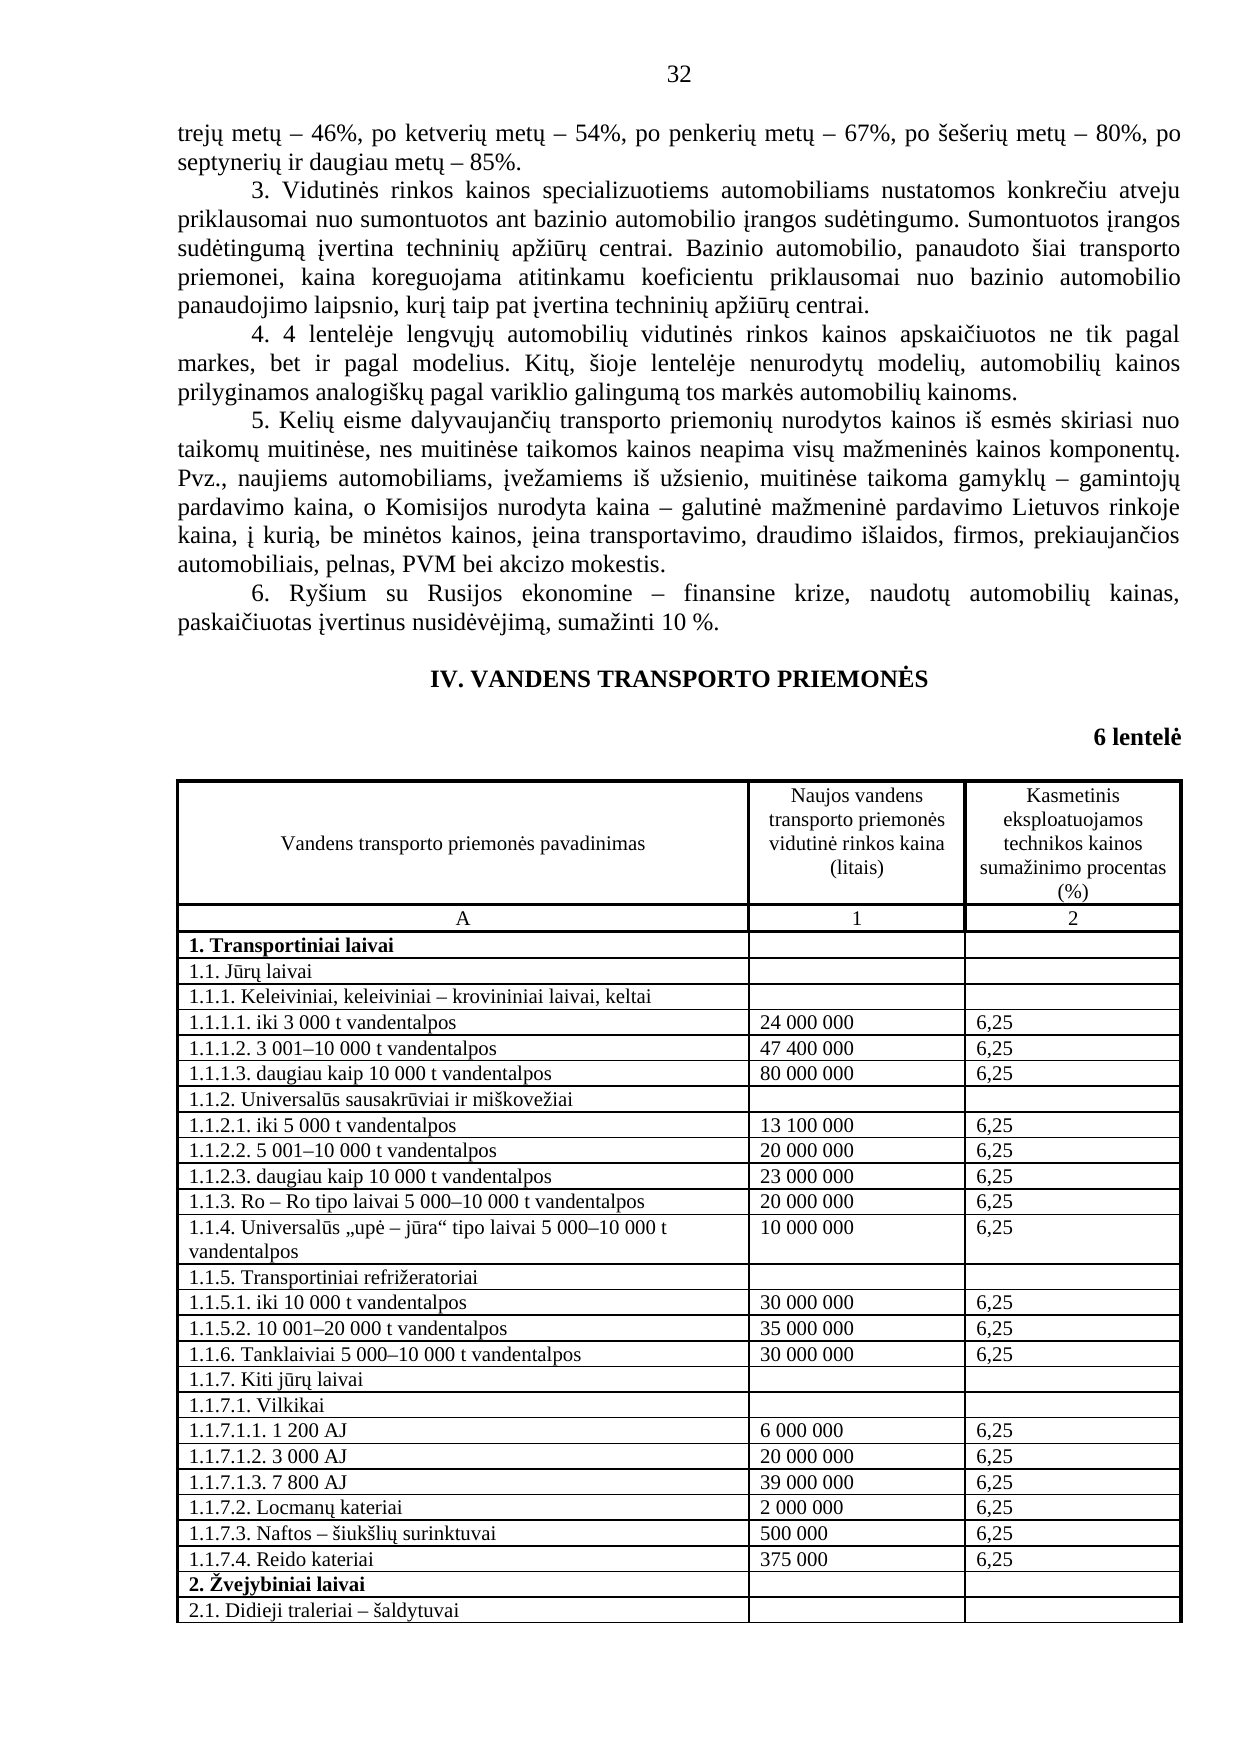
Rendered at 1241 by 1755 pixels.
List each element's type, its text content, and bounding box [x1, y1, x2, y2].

table_cell [966, 1572, 1179, 1596]
table_cell 1.1.2. Universalūs sausakrūviai ir miškovežiai [179, 1087, 748, 1111]
table_cell 6 000 000 [750, 1418, 964, 1442]
table_cell [750, 1598, 964, 1622]
table_cell 30 000 000 [750, 1342, 964, 1366]
table_cell 1.1.2.2. 5 001–10 000 t vandentalpos [179, 1138, 748, 1162]
table_cell 35 000 000 [750, 1316, 964, 1340]
text 3. Vidutinės rinkos kainos specializuotiems automobiliams nustatomos konkrečiu atveju priklausomai nuo sumontuotos ant bazinio automobilio įrangos sudėtingumo. Sumontuotos įrangos sudėtingumą įvertina techninių apžiūrų centrai. Bazinio automobilio, panaudoto šiai transporto priemonei, kaina koreguojama atitinkamu koeficientu priklausomai nuo bazinio automobilio panaudojimo laipsnio, kurį taip pat įvertina techninių apžiūrų centrai. [177, 176, 1181, 319]
table_cell 1.1.5.2. 10 001–20 000 t vandentalpos [179, 1316, 748, 1340]
text 6 lentelė [177, 722, 1181, 751]
table_cell 39 000 000 [750, 1470, 964, 1494]
table_cell 6,25 [966, 1547, 1179, 1571]
table_cell 6,25 [966, 1495, 1179, 1519]
table_cell 6,25 [966, 1036, 1179, 1060]
table_cell 1.1.6. Tanklaiviai 5 000–10 000 t vandentalpos [179, 1342, 748, 1366]
table_cell 6,25 [966, 1113, 1179, 1137]
table_cell 1.1.7.2. Locmanų kateriai [179, 1495, 748, 1519]
table_cell 80 000 000 [750, 1061, 964, 1085]
table_cell 6,25 [966, 1164, 1179, 1188]
table_cell 1.1.5. Transportiniai refrižeratoriai [179, 1265, 748, 1289]
table_cell 6,25 [966, 1190, 1179, 1213]
table_cell 1.1.7.1.1. 1 200 AJ [179, 1418, 748, 1442]
table_cell [966, 959, 1179, 983]
table_cell 2 000 000 [750, 1495, 964, 1519]
table_cell 1. Transportiniai laivai [179, 933, 748, 957]
table_cell 6,25 [966, 1316, 1179, 1340]
table_cell [750, 985, 964, 1008]
table_cell 1.1.7.3. Naftos – šiukšlių surinktuvai [179, 1521, 748, 1545]
table_cell 6,25 [966, 1521, 1179, 1545]
table_cell [966, 933, 1179, 957]
table_cell 47 400 000 [750, 1036, 964, 1060]
table_cell 6,25 [966, 1342, 1179, 1366]
text 6. Ryšium su Rusijos ekonomine – finansine krize, naudotų automobilių kainas, paskaičiuotas įvertinus nusidėvėjimą, sumažinti 10 %. [177, 578, 1181, 636]
text 4. 4 lentelėje lengvųjų automobilių vidutinės rinkos kainos apskaičiuotos ne tik pagal markes, bet ir pagal modelius. Kitų, šioje lentelėje nenurodytų modelių, automobilių kainos prilyginamos analogiškų pagal variklio galingumą tos markės automobilių kainoms. [177, 319, 1181, 406]
table_cell 6,25 [966, 1470, 1179, 1494]
table_cell [966, 1393, 1179, 1417]
table_cell 1.1.7.1. Vilkikai [179, 1393, 748, 1417]
table_cell 1.1.2.1. iki 5 000 t vandentalpos [179, 1113, 748, 1137]
text IV. VANDENS TRANSPORTO PRIEMONĖS [177, 664, 1181, 693]
table_cell 13 100 000 [750, 1113, 964, 1137]
table_cell [750, 933, 964, 957]
table_cell 6,25 [966, 1418, 1179, 1442]
table_cell 375 000 [750, 1547, 964, 1571]
table_cell 1.1.7.1.2. 3 000 AJ [179, 1444, 748, 1468]
text 5. Kelių eisme dalyvaujančių transporto priemonių nurodytos kainos iš esmės skiriasi nuo taikomų muitinėse, nes muitinėse taikomos kainos neapima visų mažmeninės kainos komponentų. Pvz., naujiems automobiliams, įvežamiems iš užsienio, muitinėse taikoma gamyklų – gamintojų pardavimo kaina, o Komisijos nurodyta kaina – galutinė mažmeninė pardavimo Lietuvos rinkoje kaina, į kurią, be minėtos kainos, įeina transportavimo, draudimo išlaidos, firmos, prekiaujančios automobiliais, pelnas, PVM bei akcizo mokestis. [177, 406, 1181, 578]
table_cell 1.1.7. Kiti jūrų laivai [179, 1367, 748, 1391]
table_cell 2 [967, 906, 1179, 930]
table_cell 1.1.1.3. daugiau kaip 10 000 t vandentalpos [179, 1061, 748, 1085]
table_header Kasmetinis eksploatuojamos technikos kainos sumažinimo procentas (%) [967, 783, 1179, 903]
table_cell 1.1.2.3. daugiau kaip 10 000 t vandentalpos [179, 1164, 748, 1188]
table_cell 1.1.1.2. 3 001–10 000 t vandentalpos [179, 1036, 748, 1060]
table_cell [966, 1265, 1179, 1289]
table_cell 1 [750, 906, 963, 930]
table_cell 23 000 000 [750, 1164, 964, 1188]
table_cell 2. Žvejybiniai laivai [179, 1572, 748, 1596]
text trejų metų – 46%, po ketverių metų – 54%, po penkerių metų – 67%, po šešerių metų – 80%, po septynerių ir daugiau metų – 85%. [177, 118, 1181, 176]
table_cell 1.1.5.1. iki 10 000 t vandentalpos [179, 1290, 748, 1314]
table_cell 6,25 [966, 1290, 1179, 1314]
table_cell 24 000 000 [750, 1010, 964, 1034]
table_cell [966, 1367, 1179, 1391]
table_cell [750, 1572, 964, 1596]
table_cell 1.1.4. Universalūs „upė – jūra“ tipo laivai 5 000–10 000 t vandentalpos [179, 1215, 748, 1263]
table_cell 1.1.1.1. iki 3 000 t vandentalpos [179, 1010, 748, 1034]
table_cell 20 000 000 [750, 1190, 964, 1213]
table_cell [966, 1598, 1179, 1622]
table_cell 6,25 [966, 1061, 1179, 1085]
table_cell 1.1.7.1.3. 7 800 AJ [179, 1470, 748, 1494]
table_cell 500 000 [750, 1521, 964, 1545]
table_cell 1.1. Jūrų laivai [179, 959, 748, 983]
table_cell 10 000 000 [750, 1215, 964, 1263]
table_header Naujos vandens transporto priemonės vidutinė rinkos kaina (litais) [750, 783, 963, 903]
table_cell 6,25 [966, 1215, 1179, 1263]
table_cell 6,25 [966, 1138, 1179, 1162]
table_cell 30 000 000 [750, 1290, 964, 1314]
table_cell 1.1.3. Ro – Ro tipo laivai 5 000–10 000 t vandentalpos [179, 1190, 748, 1213]
table_cell A [179, 906, 747, 930]
table_cell [750, 959, 964, 983]
table_cell [750, 1393, 964, 1417]
table_cell 20 000 000 [750, 1138, 964, 1162]
table_cell 1.1.1. Keleiviniai, keleiviniai – krovininiai laivai, keltai [179, 985, 748, 1008]
table_header Vandens transporto priemonės pavadinimas [179, 783, 747, 903]
table_cell [966, 1087, 1179, 1111]
table_cell 6,25 [966, 1444, 1179, 1468]
table_cell 20 000 000 [750, 1444, 964, 1468]
table_cell [750, 1265, 964, 1289]
table_cell [750, 1087, 964, 1111]
table_cell [966, 985, 1179, 1008]
table_cell [750, 1367, 964, 1391]
table_cell 2.1. Didieji traleriai – šaldytuvai [179, 1598, 748, 1622]
table_cell 6,25 [966, 1010, 1179, 1034]
table_cell 1.1.7.4. Reido kateriai [179, 1547, 748, 1571]
